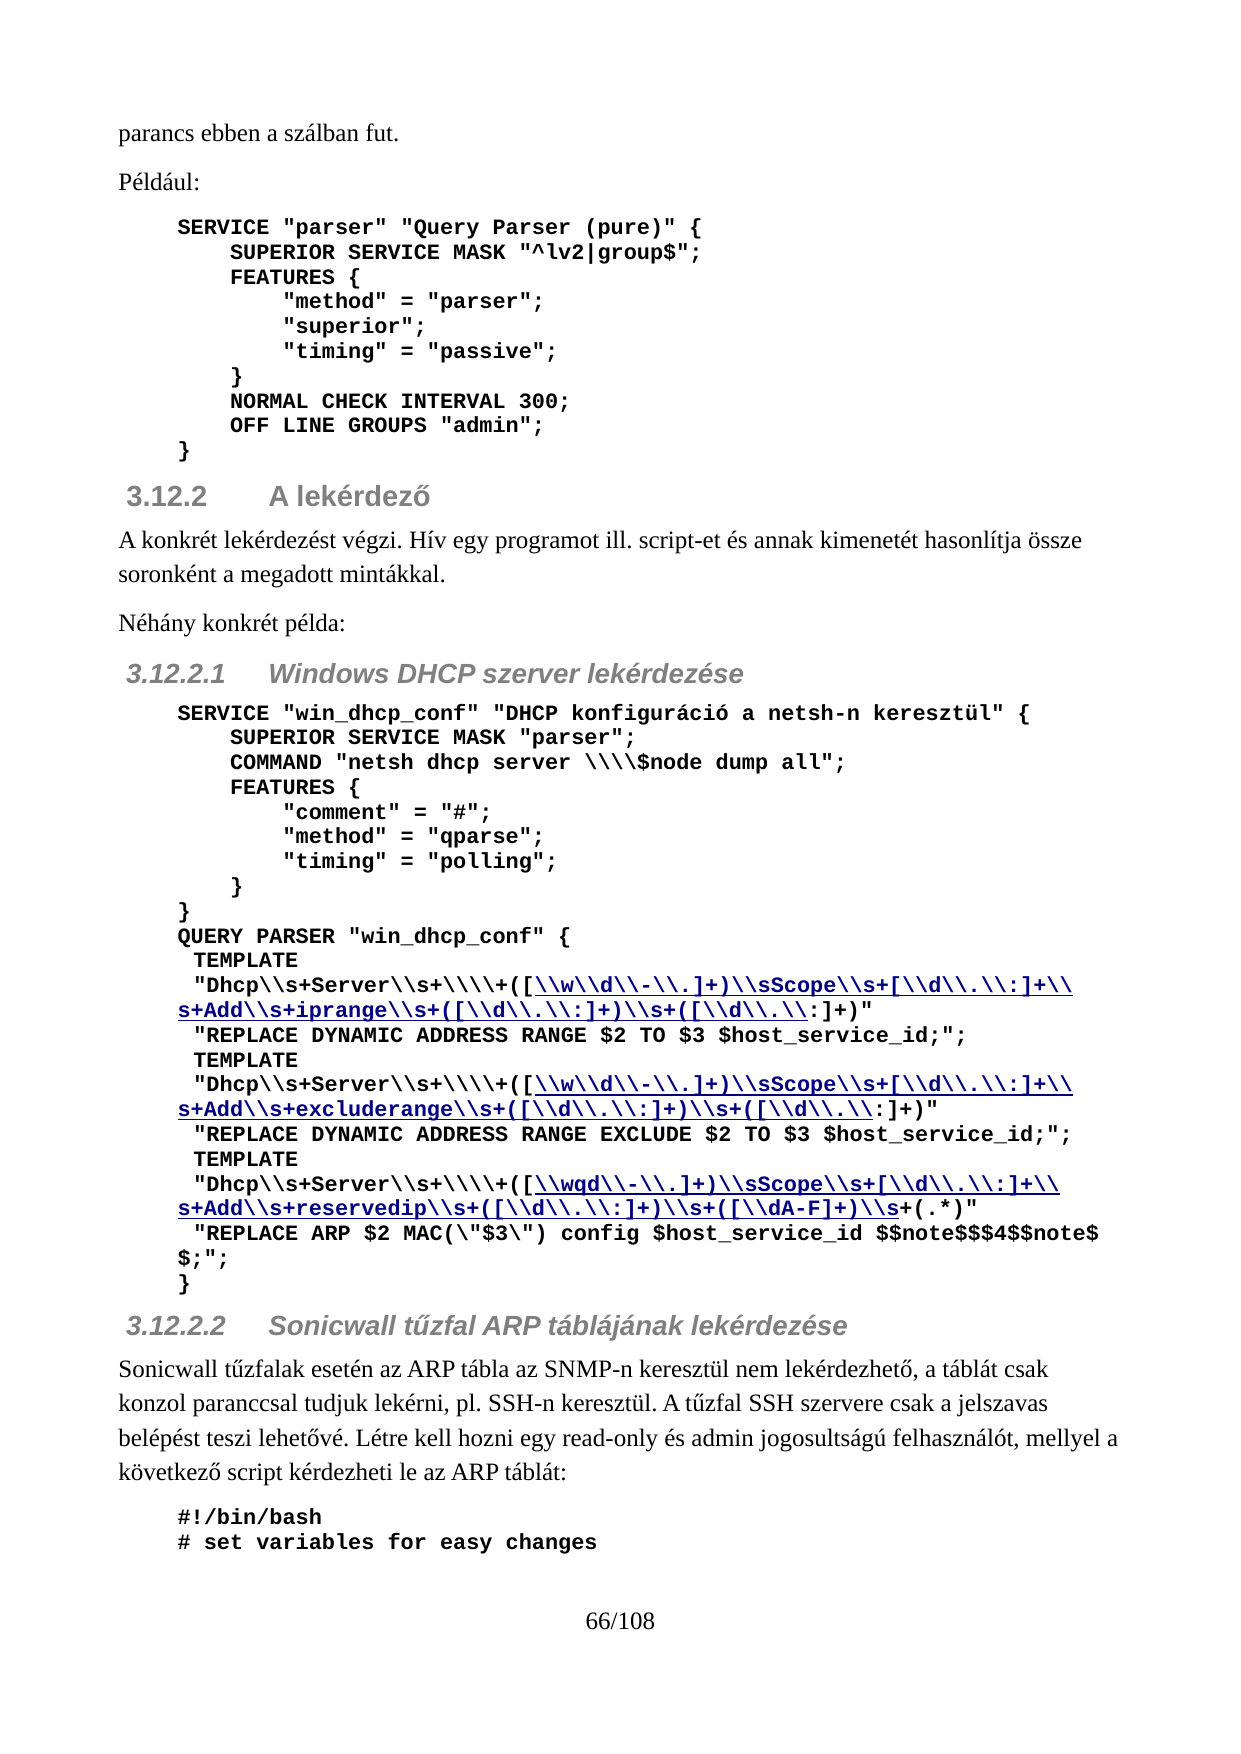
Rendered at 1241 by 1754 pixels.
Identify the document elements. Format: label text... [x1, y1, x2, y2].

text #!/bin/bash # set variables for easy changes [177, 1506, 1122, 1556]
text QUERY PARSER "win_dhcp_conf" { [177, 925, 1122, 950]
text TEMPLATE "Dhcp\\s+Server\\s+\\\\+([\\w\\d\\-\\.]+)\\sScope\\s+[\\d\\.\\:]+\\s+Add\\s+excluderange\\s+([\\d\\.\\:]+)\\s+([\\d\\.\\:]+)" "REPLACE DYNAMIC ADDRESS RANGE EXCLUDE $2 TO $3 $host_service_id;"; [177, 1049, 1122, 1148]
text "REPLACE ARP $2 MAC(\"$3\") config $host_service_id $$note$$$4$$note$$;"; } [177, 1222, 1122, 1297]
text Sonicwall tűzfalak esetén az ARP tábla az SNMP-n keresztül nem lekérdezhető, a táblát csak konzol paranccsal tudjuk lekérni, pl. SSH-n keresztül. A tűzfal SSH szervere csak a jelszavas belépést teszi lehetővé. Létre kell hozni egy read-only és admin jogosultságú felhasználót, mellyel a következő script kérdezheti le az ARP táblát: [118, 1354, 1122, 1486]
text Például: [118, 167, 1122, 196]
text TEMPLATE "Dhcp\\s+Server\\s+\\\\+([\\w\\d\\-\\.]+)\\sScope\\s+[\\d\\.\\:]+\\s+Add\\s+iprange\\s+([\\d\\.\\:]+)\\s+([\\d\\.\\:]+)" "REPLACE DYNAMIC ADDRESS RANGE $2 TO $3 $host_service_id;"; [177, 950, 1122, 1049]
text TEMPLATE "Dhcp\\s+Server\\s+\\\\+([\\wqd\\-\\.]+)\\sScope\\s+[\\d\\.\\:]+\\s+Add\\s+reservedip\\s+([\\d\\.\\:]+)\\s+([\\dA-F]+)\\s+(.*)" [177, 1148, 1122, 1222]
text Néhány konkrét példa: [118, 608, 1122, 637]
subtitle Sonicwall tűzfal ARP táblájának lekérdezése [118, 1309, 1122, 1341]
text A konkrét lekérdezést végzi. Hív egy programot ill. script-et és annak kimenetét hasonlítja össze soronként a megadott mintákkal. [118, 525, 1122, 588]
text SERVICE "win_dhcp_conf" "DHCP konfiguráció a netsh-n keresztül" { SUPERIOR SERVICE MASK "parser"; COMMAND "netsh dhcp server \\\\$node dump all"; FEATURES { "comment" = "#"; "method" = "qparse"; "timing" = "polling"; } } [177, 702, 1122, 925]
text parancs ebben a szálban fut. [118, 118, 1122, 147]
text SERVICE "parser" "Query Parser (pure)" { SUPERIOR SERVICE MASK "^lv2|group$"; FEATURES { "method" = "parser"; "superior"; "timing" = "passive"; } NORMAL CHECK INTERVAL 300; OFF LINE GROUPS "admin"; } [177, 216, 1122, 464]
subtitle Windows DHCP szerver lekérdezése [118, 657, 1122, 689]
subtitle A lekérdező [118, 479, 1122, 512]
